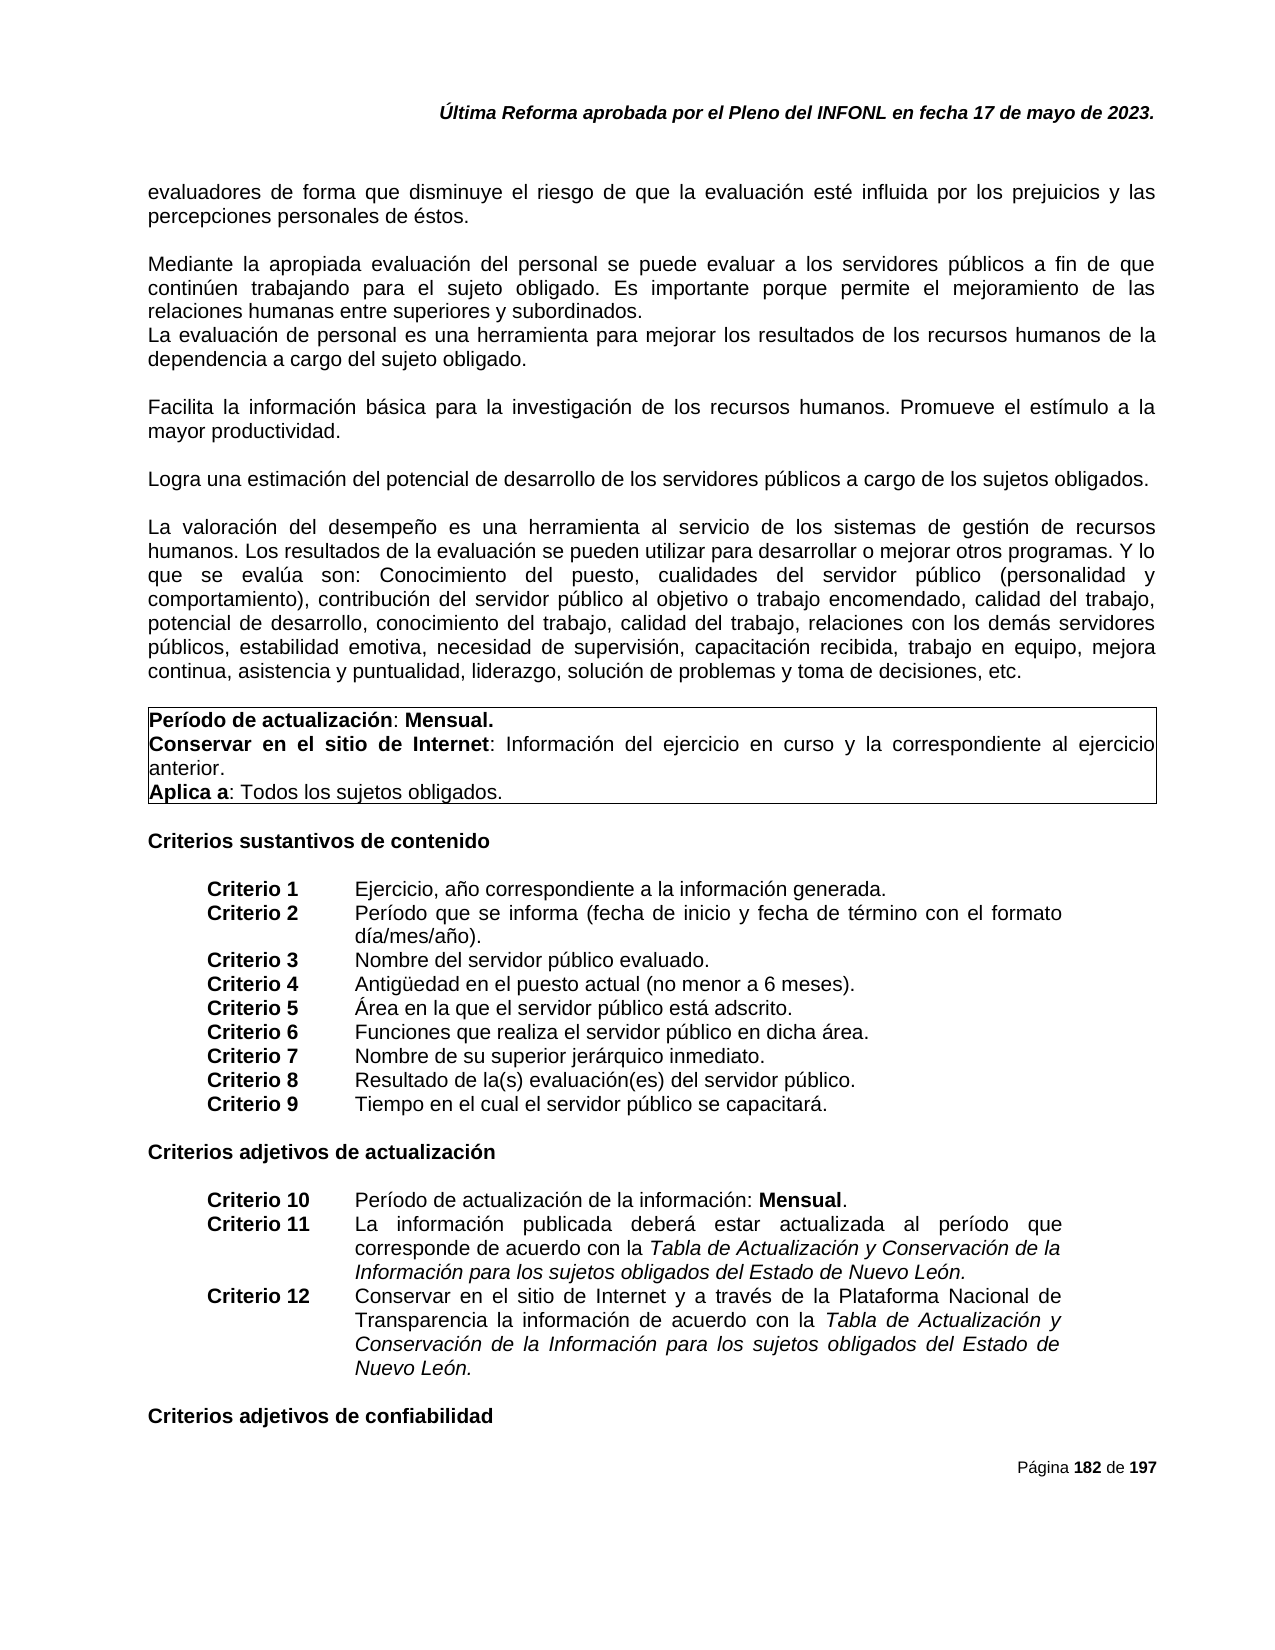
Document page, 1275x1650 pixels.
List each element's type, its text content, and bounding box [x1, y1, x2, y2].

text Criterio 1 Ejercicio, año correspondiente a la información generada. [207, 876, 1063, 900]
text La evaluación de personal es una herramienta para mejorar los resultados de los recursos humanos de la dependencia a cargo del sujeto obligado. [148, 323, 1157, 371]
text Criterio 3 Nombre del servidor público evaluado. [207, 948, 1063, 972]
text Criterio 4 Antigüedad en el puesto actual (no menor a 6 meses). [207, 972, 1063, 996]
text Conservar en el sitio de Internet: Información del ejercicio en curso y la correspondiente al ejercicio anterior. [149, 731, 1156, 778]
text Criterios adjetivos de confiabilidad [148, 1403, 1068, 1427]
text Mediante la apropiada evaluación del personal se puede evaluar a los servidores públicos a fin de que continúen trabajando para el sujeto obligado. Es importante porque permite el mejoramiento de las relaciones humanas entre superiores y subordinados. [148, 251, 1157, 323]
text Criterio 11 La información publicada deberá estar actualizada al período que corresponde de acuerdo con la Tabla de Actualización y Conservación de la Información para los sujetos obligados del Estado de Nuevo León. [207, 1212, 1063, 1284]
text Criterio 5 Área en la que el servidor público está adscrito. [207, 996, 1063, 1020]
text Logra una estimación del potencial de desarrollo de los servidores públicos a cargo de los sujetos obligados. [148, 467, 1157, 491]
text Criterio 9 Tiempo en el cual el servidor público se capacitará. [207, 1092, 1068, 1116]
text Período de actualización: Mensual. [149, 708, 1156, 731]
text evaluadores de forma que disminuye el riesgo de que la evaluación esté influida por los prejuicios y las percepciones personales de éstos. [148, 179, 1157, 227]
text Criterio 12 Conservar en el sitio de Internet y a través de la Plataforma Nacional de Transparencia la información de acuerdo con la Tabla de Actualización y Conservación de la Información para los sujetos obligados del Estado de Nuevo León. [207, 1284, 1063, 1379]
text Criterio 2 Período que se informa (fecha de inicio y fecha de término con el formato día/mes/año). [207, 900, 1063, 948]
text Criterio 7 Nombre de su superior jerárquico inmediato. [207, 1044, 1068, 1068]
text Criterio 10 Período de actualización de la información: Mensual. [207, 1188, 1063, 1212]
text Criterio 6 Funciones que realiza el servidor público en dicha área. [207, 1020, 1068, 1044]
text Criterios sustantivos de contenido [148, 828, 1068, 852]
text Aplica a: Todos los sujetos obligados. [149, 778, 1156, 803]
text Facilita la información básica para la investigación de los recursos humanos. Promueve el estímulo a la mayor productividad. [148, 395, 1157, 443]
text Criterios adjetivos de actualización [148, 1140, 1153, 1164]
text La valoración del desempeño es una herramienta al servicio de los sistemas de gestión de recursos humanos. Los resultados de la evaluación se pueden utilizar para desarrollar o mejorar otros programas. Y lo que se evalúa son: Conocimiento del puesto, cualidades del servidor público (personalidad y comportamiento), contribución del servidor público al objetivo o trabajo encomendado, calidad del trabajo, potencial de desarrollo, conocimiento del trabajo, calidad del trabajo, relaciones con los demás servidores públicos, estabilidad emotiva, necesidad de supervisión, capacitación recibida, trabajo en equipo, mejora continua, asistencia y puntualidad, liderazgo, solución de problemas y toma de decisiones, etc. [148, 515, 1157, 683]
text Criterio 8 Resultado de la(s) evaluación(es) del servidor público. [207, 1068, 1068, 1092]
